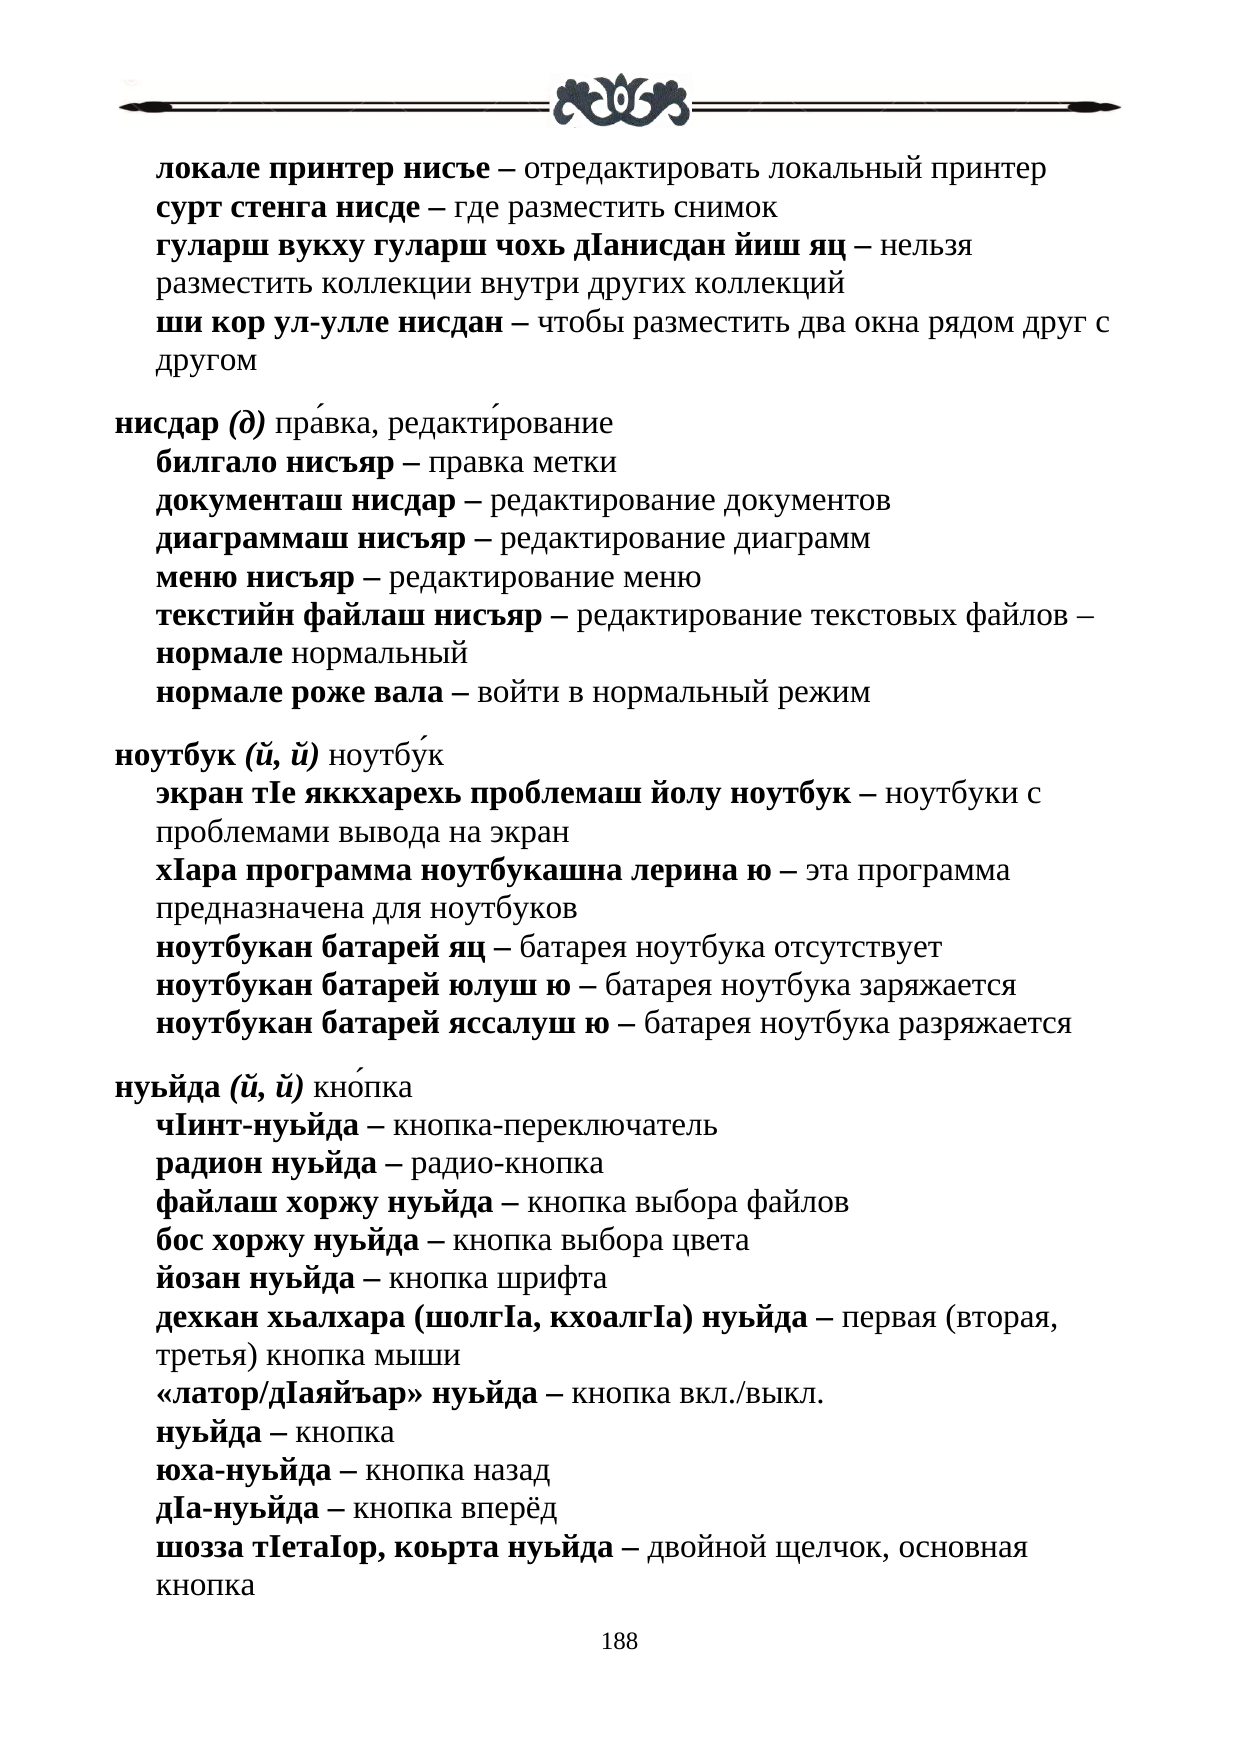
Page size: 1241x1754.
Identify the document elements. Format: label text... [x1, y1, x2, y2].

text ноутбук (й, й) ноутбу́к экран тIе яккхарехь проблемаш йолу ноутбук – ноутбуки с проблемами вывода на экран хIара программа ноутбукашна лерина ю – эта программа предназначена для ноутбуков ноутбукан батарей яц – батарея ноутбука отсутствует ноутбукан батарей юлуш ю – батарея ноутбука заряжается ноутбукан батарей яссалуш ю – батарея ноутбука разряжается [114, 734, 1122, 1041]
text нисдар (д) пра́вка, редакти́рование билгало нисъяр – правка метки документаш нисдар – редактирование документов диаграммаш нисъяр – редактирование диаграмм меню нисъяр – редактирование меню текстийн файлаш нисъяр – редактирование текстовых файлов – нормале нормальный нормале роже вала – войти в нормальный режим [114, 403, 1122, 709]
text локале принтер нисъе – отредактировать локальный принтер сурт стенга нисде – где разместить снимок гуларш вукху гуларш чохь дIанисдан йиш яц – нельзя разместить коллекции внутри других коллекций ши кор ул-улле нисдан – чтобы разместить два окна рядом друг с другом [114, 148, 1122, 378]
text нуьйда (й, й) кно́пка чIинт-нуьйда – кнопка-переключатель радион нуьйда – радио-кнопка файлаш хоржу нуьйда – кнопка выбора файлов бос хоржу нуьйда – кнопка выбора цвета йозан нуьйда – кнопка шрифта дехкан хьалхара (шолгIа, кхоалгIа) нуьйда – первая (вторая, третья) кнопка мыши «латор/дIаяйъар» нуьйда – кнопка вкл./выкл. нуьйда – кнопка юха-нуьйда – кнопка назад дIа-нуьйда – кнопка вперёд шозза тIетаIор, коьрта нуьйда – двойной щелчок, основная кнопка [114, 1066, 1122, 1603]
